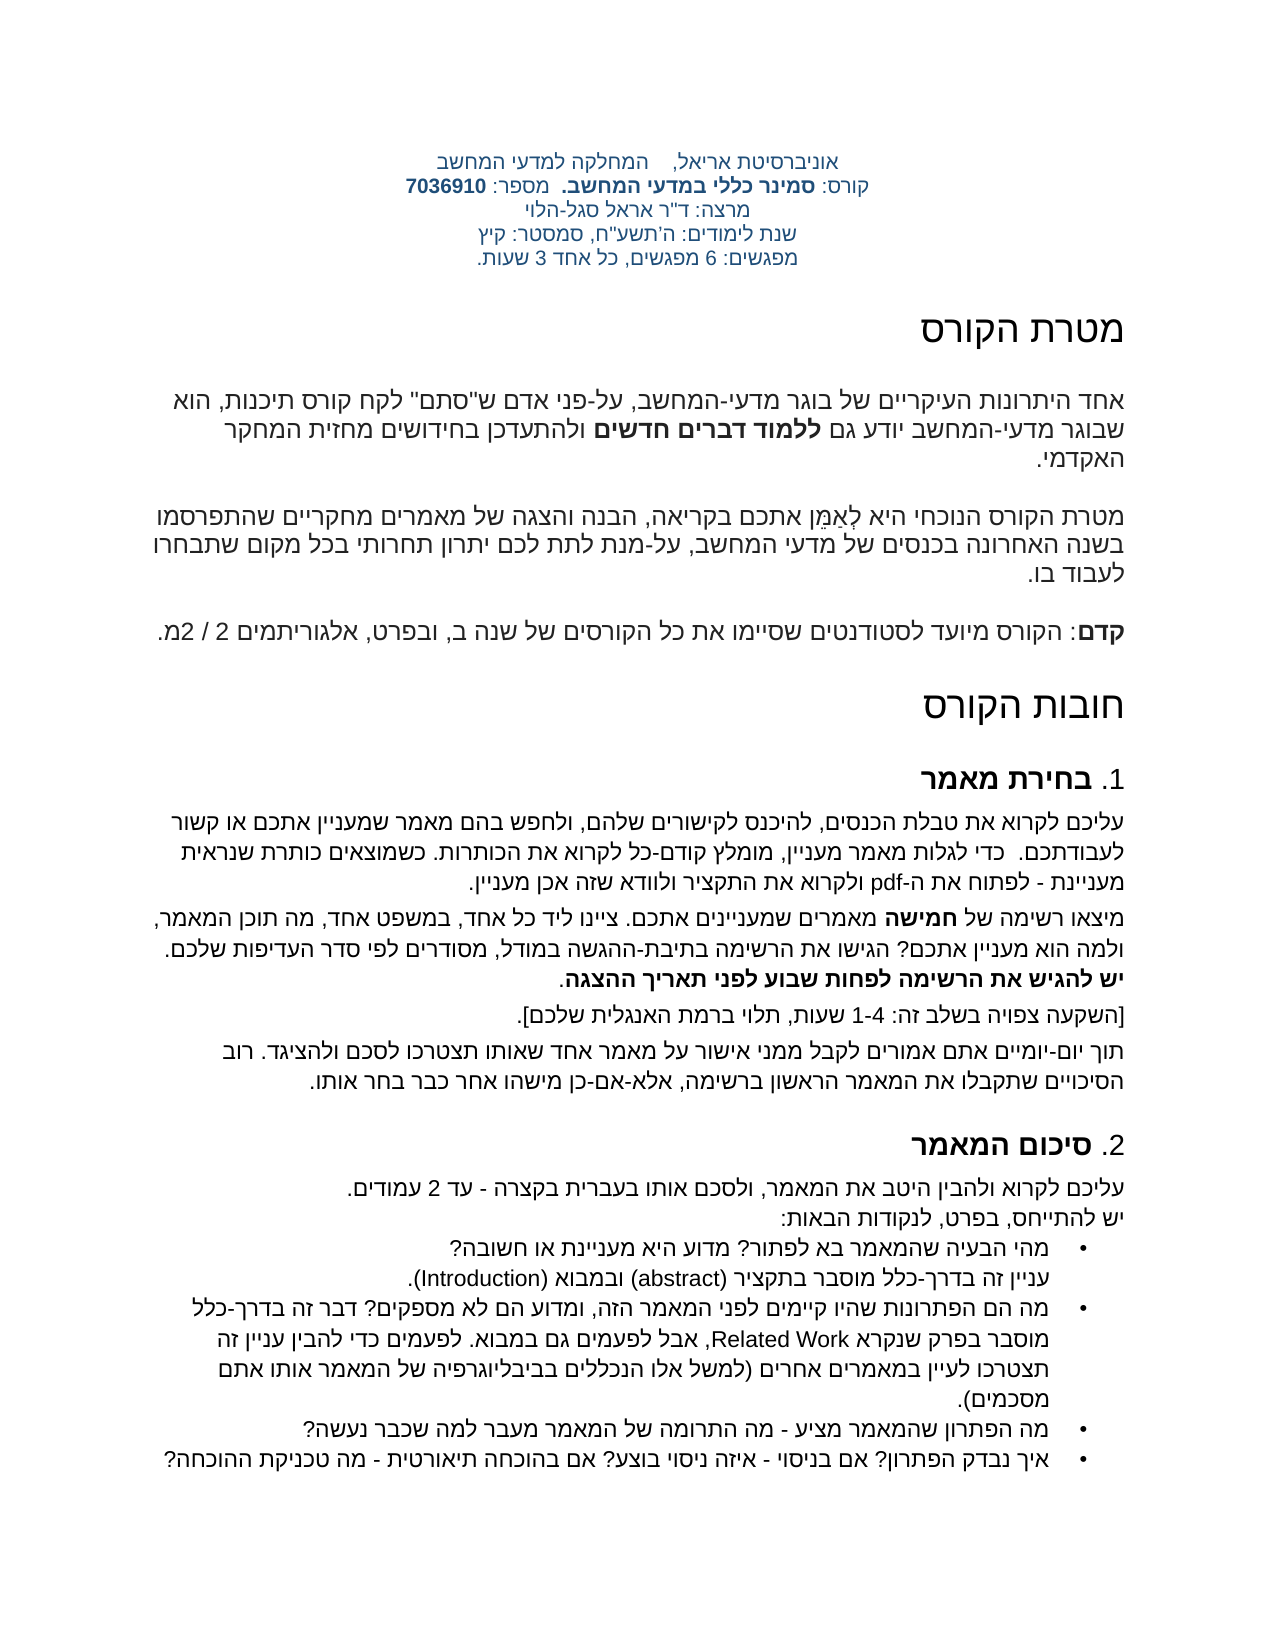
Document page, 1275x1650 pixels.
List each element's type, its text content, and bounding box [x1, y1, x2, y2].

text עליכם לקרוא את טבלת הכנסים, להיכנס לקישורים שלהם, ולחפש בהם מאמר שמעניין אתכם או קשור לעבודתכם. כדי לגלות מאמר מעניין, מומלץ קודם-כל לקרוא את הכותרות. כשמוצאים כותרת שנראית מעניינת - לפתוח את ה-pdf ולקרוא את התקציר ולוודא שזה אכן מעניין. [150, 809, 1125, 896]
list מה הפתרון שהמאמר מציע - מה התרומה של המאמר מעבר למה שכבר נעשה? [150, 1416, 1087, 1442]
list מהי הבעיה שהמאמר בא לפתור? מדוע היא מעניינת או חשובה? עניין זה בדרך-כלל מוסבר בתקציר (abstract) ובמבוא (Introduction). [150, 1235, 1087, 1291]
subtitle חובות הקורס [150, 683, 1125, 726]
text תוך יום-יומיים אתם אמורים לקבל ממני אישור על מאמר אחד שאותו תצטרכו לסכם ולהציגד. רוב הסיכויים שתקבלו את המאמר הראשון ברשימה, אלא-אם-כן מישהו אחר כבר בחר אותו. [150, 1038, 1125, 1094]
list איך נבדק הפתרון? אם בניסוי - איזה ניסוי בוצע? אם בהוכחה תיאורטית - מה טכניקת ההוכחה? [150, 1446, 1087, 1473]
subtitle 2. סיכום המאמר [150, 1128, 1125, 1161]
text עליכם לקרוא ולהבין היטב את המאמר, ולסכם אותו בעברית בקצרה - עד 2 עמודים. יש להתייחס, בפרט, לנקודות הבאות: [150, 1174, 1125, 1231]
list מה הם הפתרונות שהיו קיימים לפני המאמר הזה, ומדוע הם לא מספקים? דבר זה בדרך-כלל מוסבר בפרק שנקרא Related Work, אבל לפעמים גם במבוא. לפעמים כדי להבין עניין זה תצטרכו לעיין במאמרים אחרים (למשל אלו הנכללים בביבליוגרפיה של המאמר אותו אתם מסכמים). [150, 1295, 1087, 1412]
text אחד היתרונות העיקריים של בוגר מדעי-המחשב, על-פני אדם ש"סתם" לקח קורס תיכנות, הוא שבוגר מדעי-המחשב יודע גם ללמוד דברים חדשים ולהתעדכן בחידושים מחזית המחקר האקדמי. [150, 386, 1125, 472]
text מיצאו רשימה של חמישה מאמרים שמעניינים אתכם. ציינו ליד כל אחד, במשפט אחד, מה תוכן המאמר, ולמה הוא מעניין אתכם? הגישו את הרשימה בתיבת-ההגשה במודל, מסודרים לפי סדר העדיפות שלכם. יש להגיש את הרשימה לפחות שבוע לפני תאריך ההצגה. [150, 905, 1125, 992]
text [השקעה צפויה בשלב זה: 1-4 שעות, תלוי ברמת האנגלית שלכם]. [150, 1002, 1125, 1028]
subtitle מטרת הקורס [150, 307, 1125, 350]
subtitle 1. בחירת מאמר [150, 762, 1125, 795]
text מטרת הקורס הנוכחי היא לְאַמֵּן אתכם בקריאה, הבנה והצגה של מאמרים מחקריים שהתפרסמו בשנה האחרונה בכנסים של מדעי המחשב, על-מנת לתת לכם יתרון תחרותי בכל מקום שתבחרו לעבוד בו. [150, 501, 1125, 588]
text קדם: הקורס מיועד לסטודנטים שסיימו את כל הקורסים של שנה ב, ובפרט, אלגוריתמים 2 / 2מ. [150, 617, 1125, 646]
text אוניברסיטת אריאל, המחלקה למדעי המחשב קורס: סמינר כללי במדעי המחשב. מספר: 7036910 מרצה: ד"ר אראל סגל-הלוי שנת לימודים: ה’תשע"ח, סמסטר: קיץ מפגשים: 6 מפגשים, כל אחד 3 שעות. [150, 150, 1125, 270]
